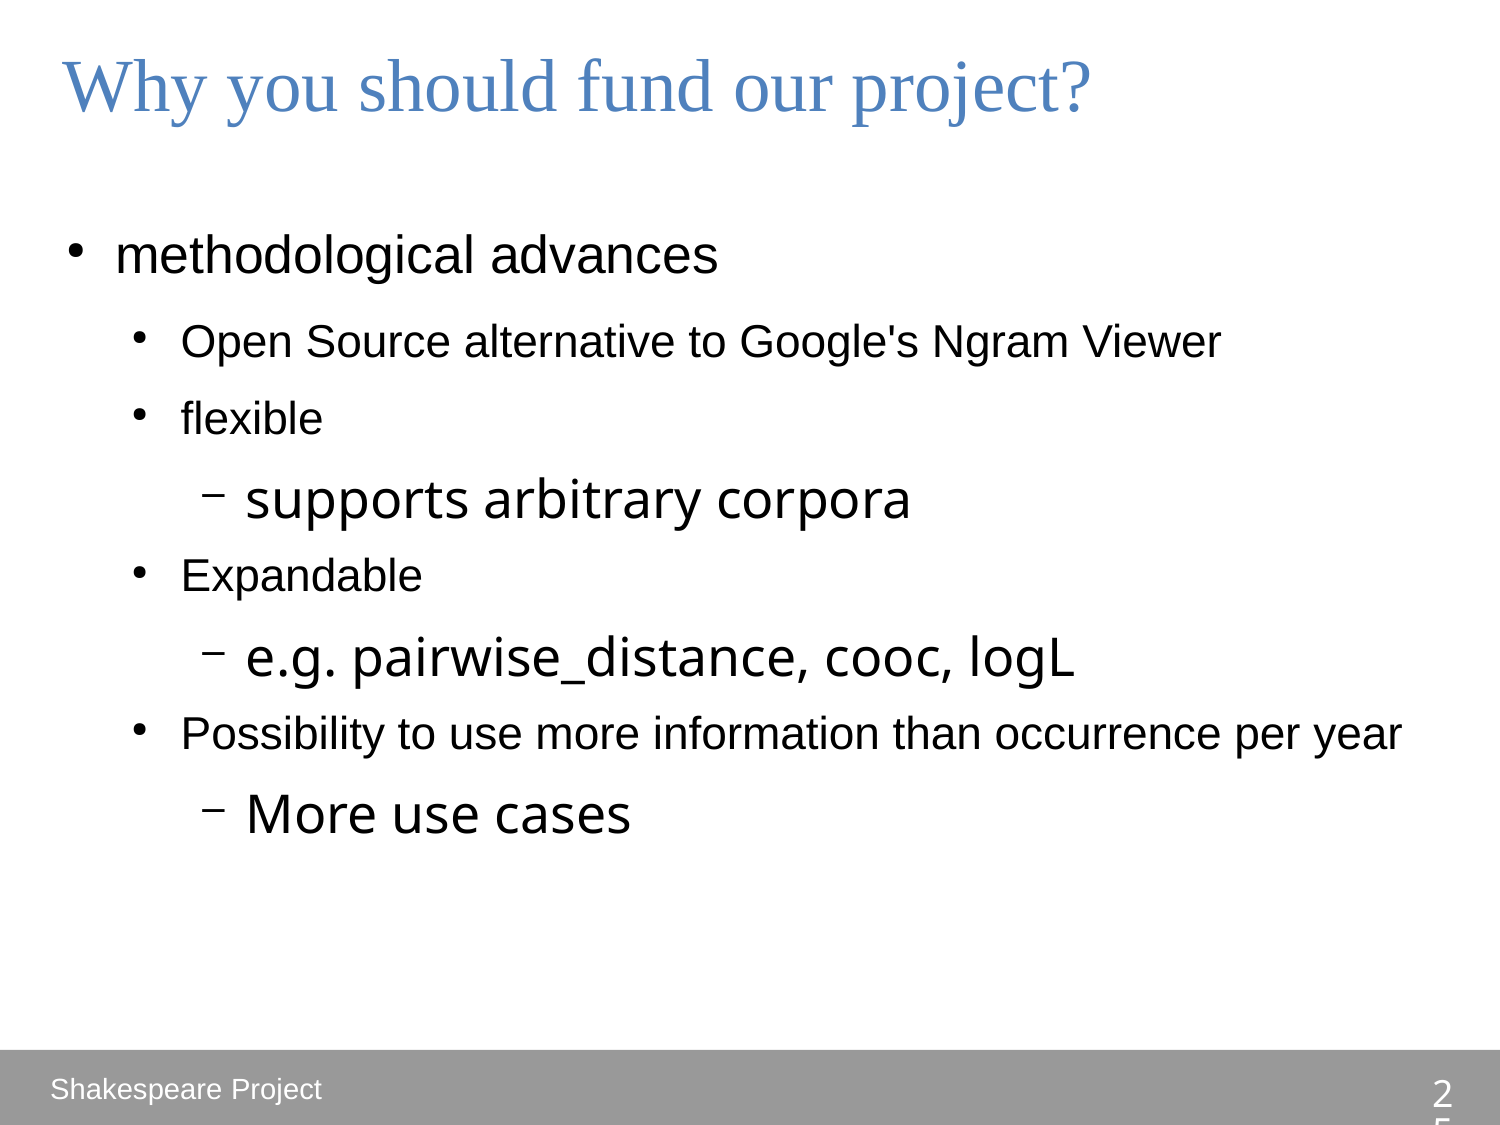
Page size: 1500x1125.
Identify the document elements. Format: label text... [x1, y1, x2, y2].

footer Shakespeare Project [35, 1062, 1276, 1111]
title Why you should fund our project? [62, 12, 1450, 150]
slide_number [1417, 1062, 1477, 1111]
list methodological advances Open Source alternative to Google's Ngram Viewer flexible supports arbitrary corpora Expandable e.g. pairwise_distance, cooc, logL Possibility to use more information than occurrence per year More use cases [35, 212, 1423, 910]
